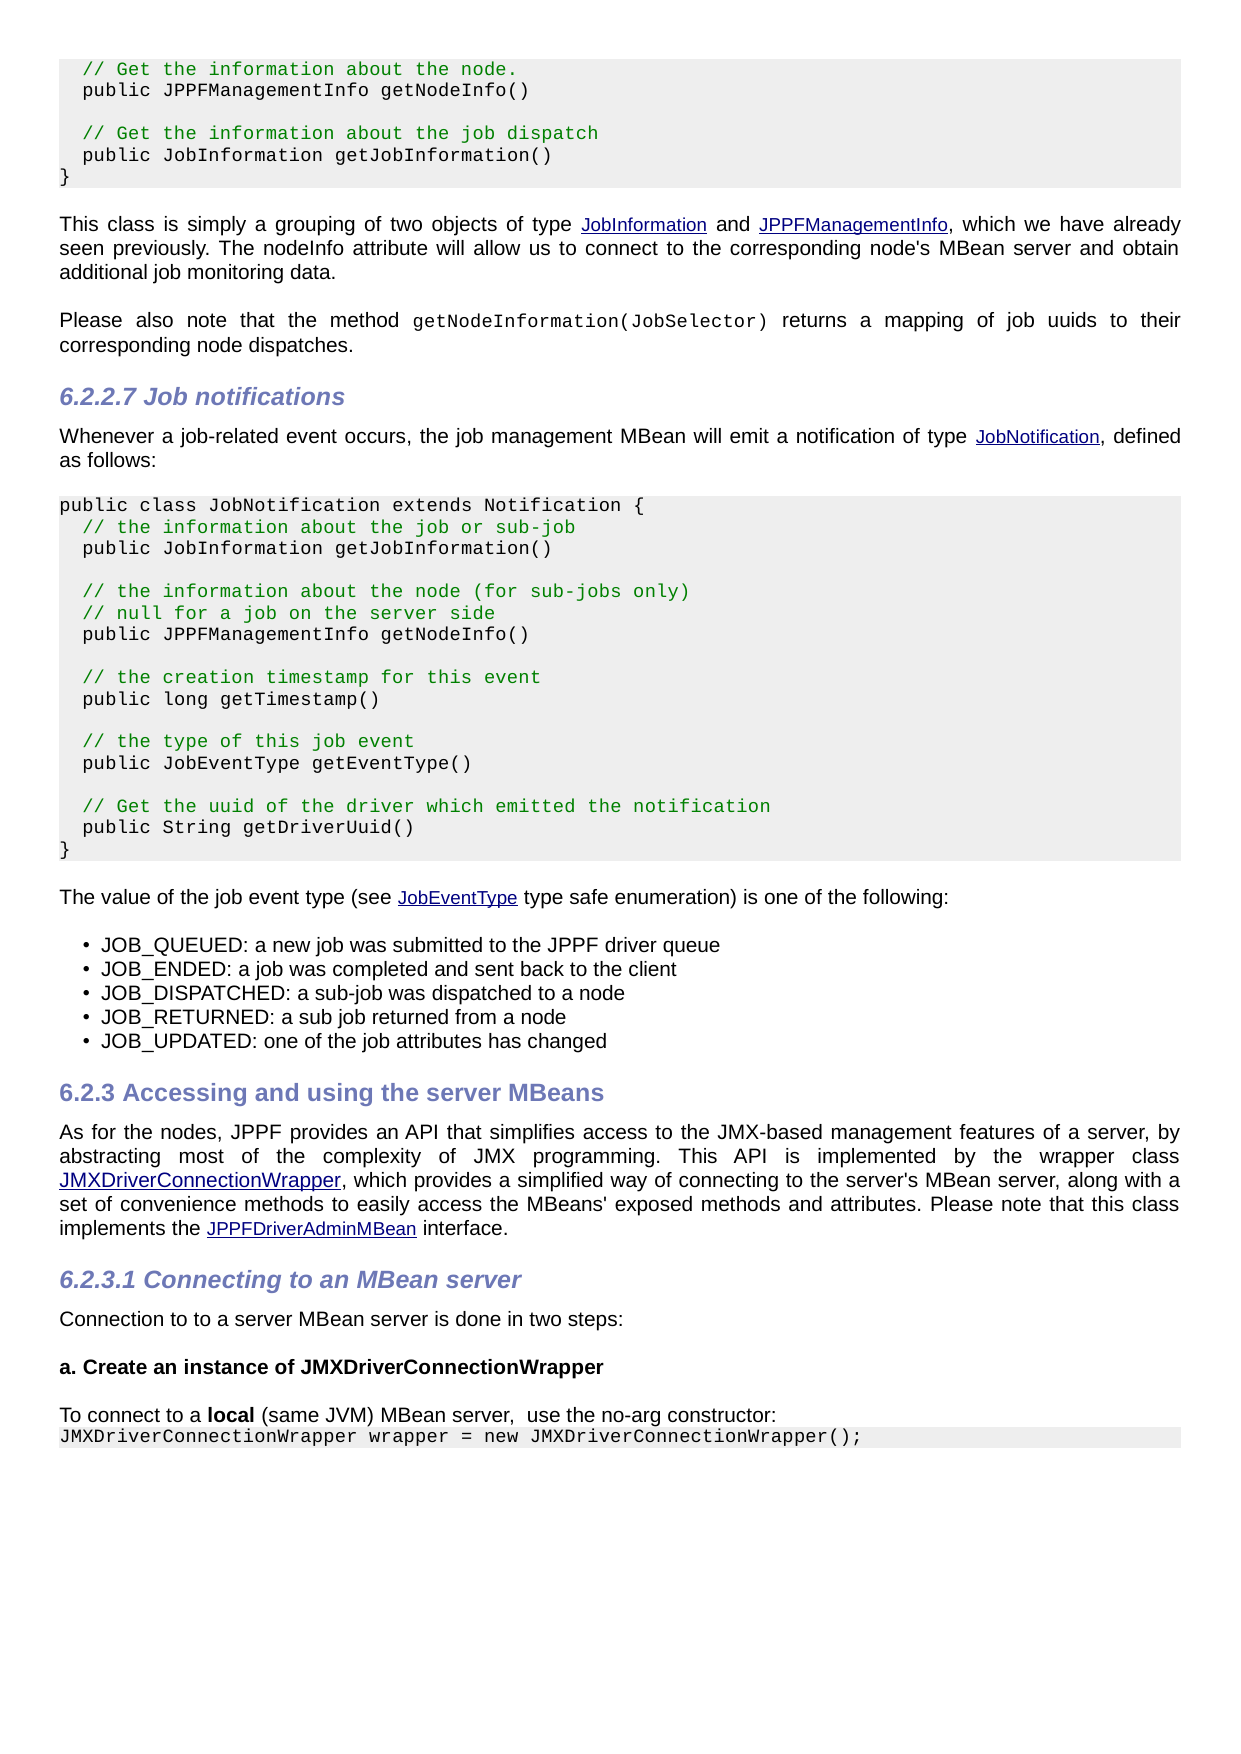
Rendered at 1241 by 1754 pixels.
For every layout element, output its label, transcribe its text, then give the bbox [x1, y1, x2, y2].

text public JPPFManagementInfo getNodeInfo() [59, 81, 1181, 102]
text This class is simply a grouping of two objects of type JobInformation and JPPFManagementInfo, which we have already seen previously. The nodeInfo attribute will allow us to connect to the corresponding node's MBean server and obtain additional job monitoring data. [59, 212, 1181, 284]
text // null for a job on the server side [59, 603, 1181, 624]
text JMXDriverConnectionWrapper wrapper = new JMXDriverConnectionWrapper(); [59, 1427, 1181, 1448]
text The value of the job event type (see JobEventType type safe enumeration) is one of the following: [59, 885, 1181, 909]
text Whenever a job-related event occurs, the job management MBean will emit a notification of type JobNotification, defined as follows: [59, 424, 1181, 472]
text public long getTimestamp() [59, 689, 1181, 710]
text public JobEventType getEventType() [59, 753, 1181, 775]
text // Get the information about the node. [59, 59, 1181, 81]
text As for the nodes, JPPF provides an API that simplifies access to the JMX-based management features of a server, by abstracting most of the complexity of JMX programming. This API is implemented by the wrapper class JMXDriverConnectionWrapper, which provides a simplified way of connecting to the server's MBean server, along with a set of convenience methods to easily access the MBeans' exposed methods and attributes. Please note that this class implements the JPPFDriverAdminMBean interface. [59, 1120, 1181, 1240]
text // the type of this job event [59, 732, 1181, 753]
text public class JobNotification extends Notification { [59, 496, 1181, 517]
list JOB_QUEUED: a new job was submitted to the JPPF driver queue [83, 933, 1181, 957]
text a. Create an instance of JMXDriverConnectionWrapper [59, 1355, 1181, 1379]
text // the information about the node (for sub-jobs only) [59, 582, 1181, 603]
list JOB_UPDATED: one of the job attributes has changed [83, 1029, 1181, 1053]
subtitle Accessing and using the server MBeans [59, 1078, 1181, 1107]
text // the creation timestamp for this event [59, 667, 1181, 689]
list JOB_RETURNED: a sub job returned from a node [83, 1005, 1181, 1029]
list JOB_ENDED: a job was completed and sent back to the client [83, 957, 1181, 981]
subtitle Connecting to an MBean server [59, 1265, 1181, 1294]
text } [59, 839, 1181, 861]
text public JobInformation getJobInformation() [59, 145, 1181, 166]
text public JPPFManagementInfo getNodeInfo() [59, 624, 1181, 646]
text // Get the uuid of the driver which emitted the notification [59, 796, 1181, 818]
text // Get the information about the job dispatch [59, 123, 1181, 145]
text Please also note that the method getNodeInformation(JobSelector) returns a mapping of job uuids to their corresponding node dispatches. [59, 308, 1181, 357]
text } [59, 166, 1181, 188]
text public String getDriverUuid() [59, 818, 1181, 839]
subtitle Job notifications [59, 382, 1181, 411]
list JOB_DISPATCHED: a sub-job was dispatched to a node [83, 981, 1181, 1005]
text To connect to a local (same JVM) MBean server, use the no-arg constructor: [59, 1403, 1181, 1427]
text Connection to to a server MBean server is done in two steps: [59, 1307, 1181, 1331]
text public JobInformation getJobInformation() [59, 539, 1181, 560]
text // the information about the job or sub-job [59, 517, 1181, 539]
